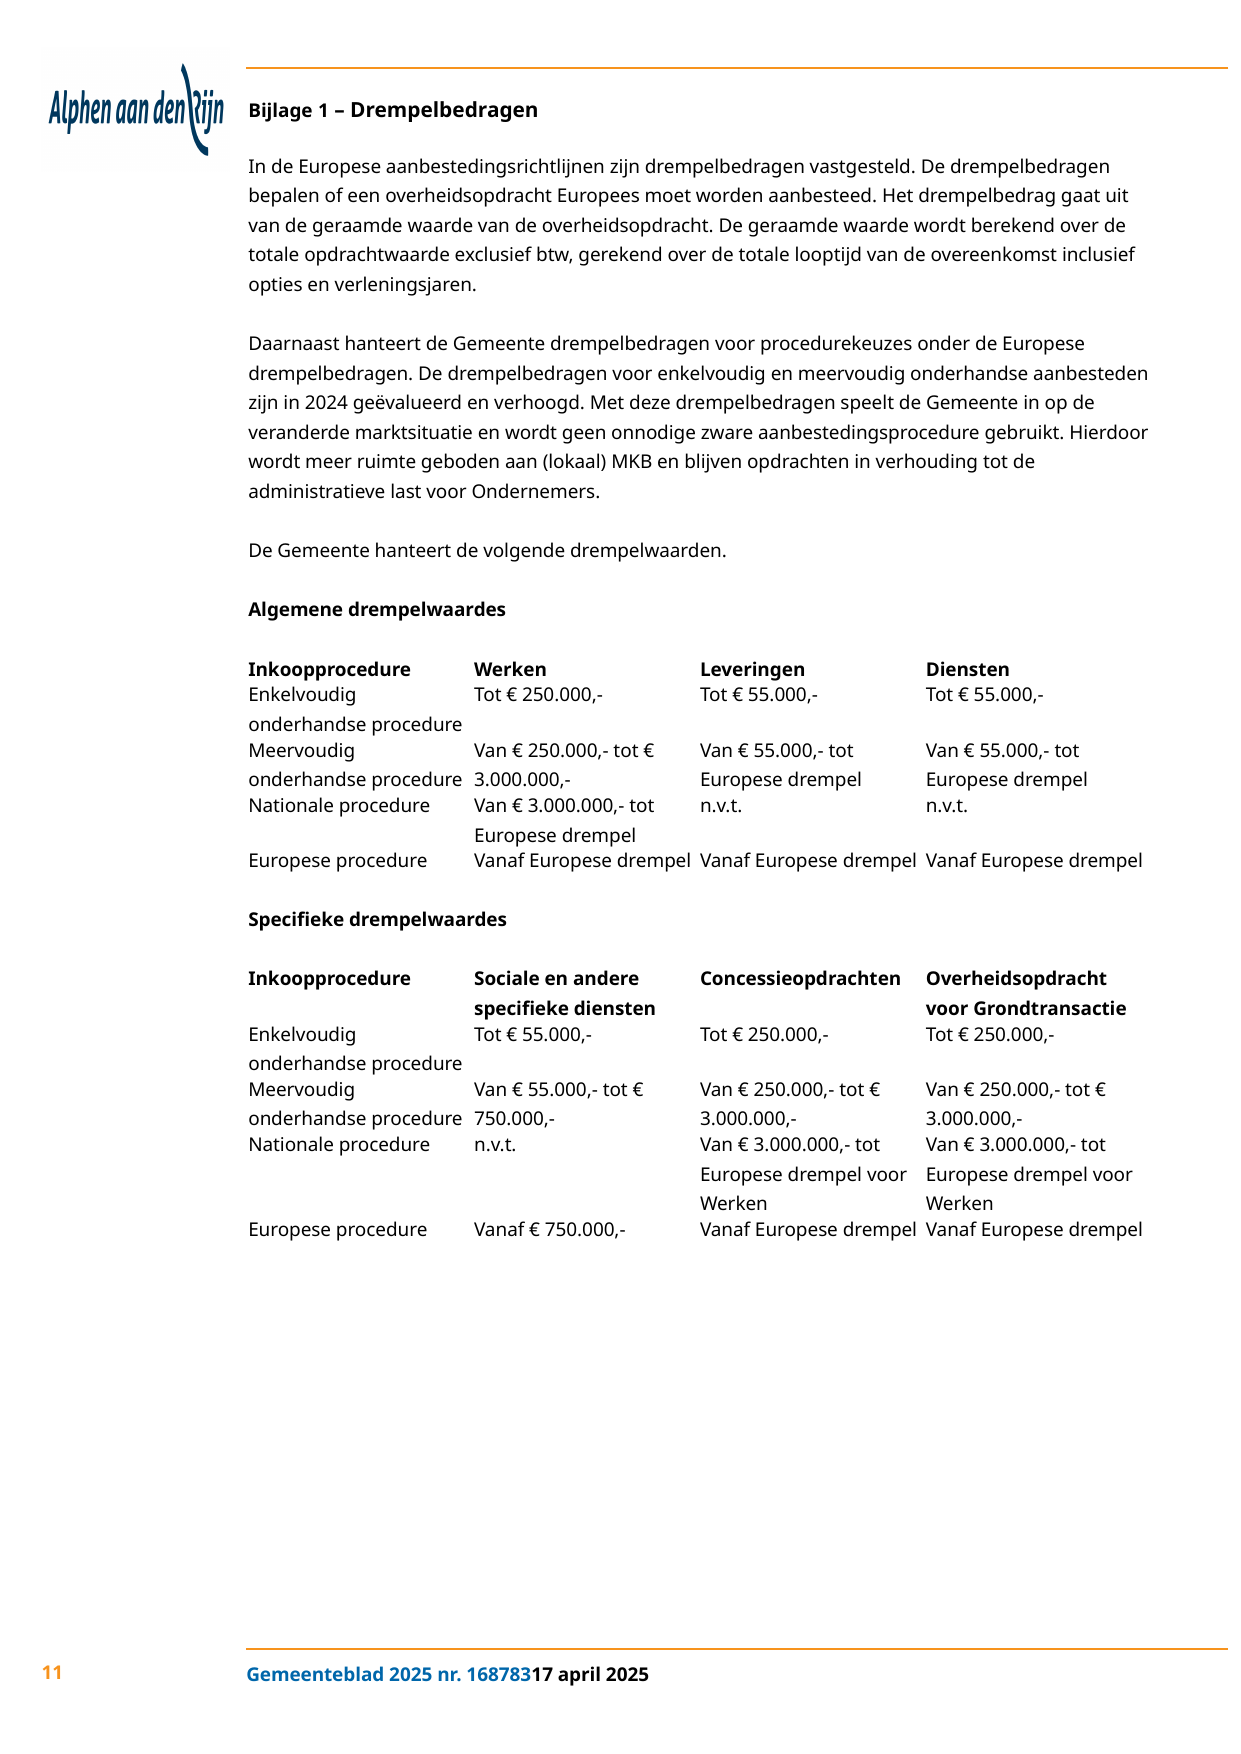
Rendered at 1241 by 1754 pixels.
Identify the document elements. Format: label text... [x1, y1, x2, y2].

table_cell Nationale procedure [248, 792, 474, 848]
table_cell Vanaf € 750.000,- [474, 1216, 700, 1242]
table_cell Tot € 55.000,- [474, 1021, 700, 1076]
table_header Diensten [926, 656, 1152, 682]
table_cell Meervoudig onderhandse procedure [248, 1076, 474, 1131]
table_cell Van € 55.000,- tot € 750.000,- [474, 1076, 700, 1131]
table_cell Tot € 250.000,- [700, 1021, 926, 1076]
table_cell Vanaf Europese drempel [700, 1216, 926, 1242]
table_cell Van € 250.000,- tot € 3.000.000,- [926, 1076, 1152, 1131]
table_cell Tot € 55.000,- [926, 682, 1152, 737]
table_cell Vanaf Europese drempel [474, 848, 700, 873]
table_cell Vanaf Europese drempel [926, 848, 1152, 873]
table_header Leveringen [700, 656, 926, 682]
table_cell Van € 3.000.000,- tot Europese drempel [474, 792, 700, 848]
table_cell Meervoudig onderhandse procedure [248, 737, 474, 792]
table_cell Enkelvoudig onderhandse procedure [248, 682, 474, 737]
table_cell Enkelvoudig onderhandse procedure [248, 1021, 474, 1076]
table_cell Europese procedure [248, 1216, 474, 1242]
table_cell Van € 250.000,- tot € 3.000.000,- [700, 1076, 926, 1131]
table_cell Europese procedure [248, 848, 474, 873]
text In de Europese aanbestedingsrichtlijnen zijn drempelbedragen vastgesteld. De drempelbedragen bepalen of een overheidsopdracht Europees moet worden aanbesteed. Het drempelbedrag gaat uit van de geraamde waarde van de overheidsopdracht. De geraamde waarde wordt berekend over de totale opdrachtwaarde exclusief btw, gerekend over de totale looptijd van de overeenkomst inclusief opties en verleningsjaren. [248, 153, 1152, 297]
table_header Inkoopprocedure [248, 656, 474, 682]
table_cell Van € 3.000.000,- tot Europese drempel voor Werken [926, 1131, 1152, 1216]
text Algemene drempelwaardes [248, 597, 1152, 622]
table_header Overheidsopdracht voor Grondtransactie [926, 965, 1152, 1021]
table_cell Van € 55.000,- tot Europese drempel [926, 737, 1152, 792]
table_cell Tot € 55.000,- [700, 682, 926, 737]
table_cell Van € 3.000.000,- tot Europese drempel voor Werken [700, 1131, 926, 1216]
text De Gemeente hanteert de volgende drempelwaarden. [248, 537, 1152, 563]
table_cell Vanaf Europese drempel [926, 1216, 1152, 1242]
table_header Werken [474, 656, 700, 682]
table_cell n.v.t. [700, 792, 926, 848]
text Daarnaast hanteert de Gemeente drempelbedragen voor procedurekeuzes onder de Europese drempelbedragen. De drempelbedragen voor enkelvoudig en meervoudig onderhandse aanbesteden zijn in 2024 geëvalueerd en verhoogd. Met deze drempelbedragen speelt de Gemeente in op de veranderde marktsituatie en wordt geen onnodige zware aanbestedingsprocedure gebruikt. Hierdoor wordt meer ruimte geboden aan (lokaal) MKB en blijven opdrachten in verhouding tot de administratieve last voor Ondernemers. [248, 330, 1152, 504]
table_header Inkoopprocedure [248, 965, 474, 1021]
table_cell Tot € 250.000,- [926, 1021, 1152, 1076]
table_cell Nationale procedure [248, 1131, 474, 1216]
table_cell Tot € 250.000,- [474, 682, 700, 737]
text Bijlage 1 – Drempelbedragen [248, 95, 1152, 123]
table_header Concessieopdrachten [700, 965, 926, 1021]
picture [41, 47, 231, 172]
table_cell Van € 55.000,- tot Europese drempel [700, 737, 926, 792]
table_cell n.v.t. [926, 792, 1152, 848]
text Specifieke drempelwaardes [248, 906, 1152, 932]
table_header Sociale en andere specifieke diensten [474, 965, 700, 1021]
table_cell Vanaf Europese drempel [700, 848, 926, 873]
table_cell n.v.t. [474, 1131, 700, 1216]
table_cell Van € 250.000,- tot € 3.000.000,- [474, 737, 700, 792]
